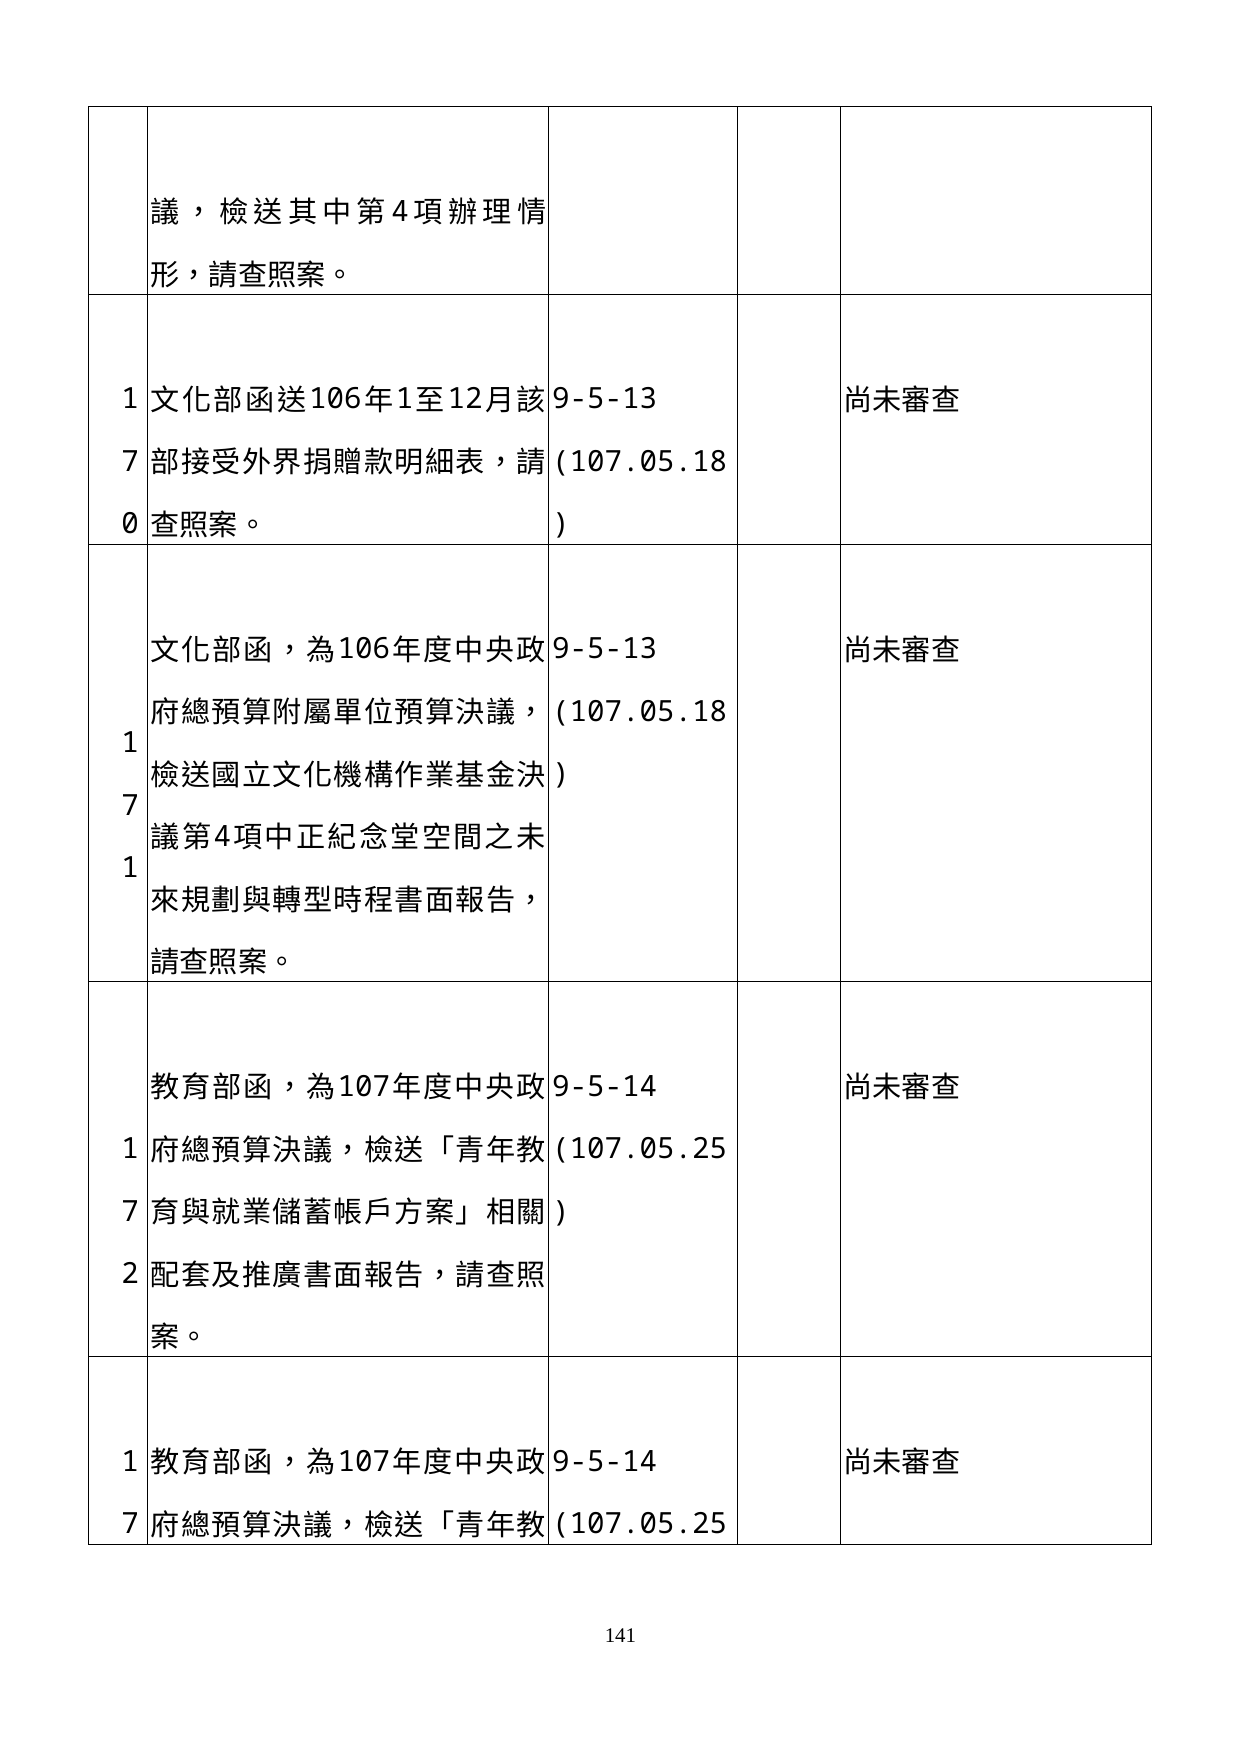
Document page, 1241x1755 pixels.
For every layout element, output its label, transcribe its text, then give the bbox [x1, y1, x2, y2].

table_cell 尚未審查 [841, 1357, 1151, 1543]
table_cell 文化部函，為106年度中央政府總預算附屬單位預算決議，檢送國立文化機構作業基金決議第4項中正紀念堂空間之未來規劃與轉型時程書面報告，請查照案。 [148, 545, 548, 981]
table_cell [89, 982, 147, 1356]
table_cell [89, 295, 147, 543]
table_cell 9-5-14 (107.05.25 [549, 1357, 737, 1543]
table_cell [738, 545, 840, 981]
table_cell [549, 107, 737, 293]
table_cell [738, 1357, 840, 1543]
table_cell 教育部函，為107年度中央政府總預算決議，檢送「青年教 [148, 1357, 548, 1543]
table_cell 9-5-14 (107.05.25) [549, 982, 737, 1356]
table_cell 尚未審查 [841, 295, 1151, 543]
table_cell [89, 1357, 147, 1543]
table_cell [841, 107, 1151, 293]
table_cell [738, 295, 840, 543]
table_cell [738, 107, 840, 293]
table_cell 9-5-13 (107.05.18) [549, 295, 737, 543]
table_cell 文化部函送106年1至12月該部接受外界捐贈款明細表，請查照案。 [148, 295, 548, 543]
table_cell [89, 107, 147, 293]
table_cell 9-5-13 (107.05.18) [549, 545, 737, 981]
table_cell 尚未審查 [841, 982, 1151, 1356]
table_cell 議，檢送其中第4項辦理情形，請查照案。 [148, 107, 548, 293]
table_cell 尚未審查 [841, 545, 1151, 981]
table_cell 教育部函，為107年度中央政府總預算決議，檢送「青年教育與就業儲蓄帳戶方案」相關配套及推廣書面報告，請查照案。 [148, 982, 548, 1356]
table_cell [738, 982, 840, 1356]
table_cell [89, 545, 147, 981]
